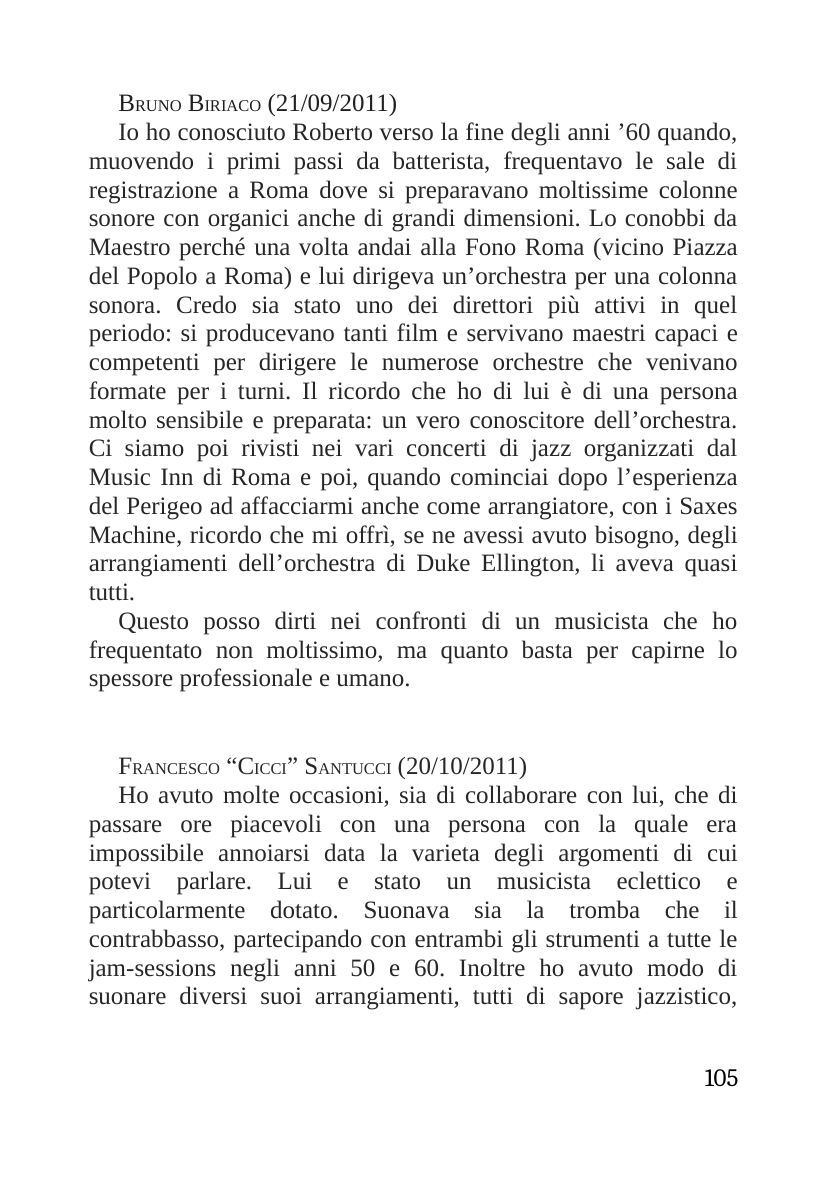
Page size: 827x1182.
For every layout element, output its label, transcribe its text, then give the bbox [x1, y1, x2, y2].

text Io ho conosciuto Roberto verso la fine degli anni ’60 quando, muovendo i primi passi da batterista, frequentavo le sale di registrazione a Roma dove si preparavano moltissime colonne sonore con organici anche di grandi dimensioni. Lo conobbi da Maestro perché una volta andai alla Fono Roma (vicino Piazza del Popolo a Roma) e lui dirigeva un’orchestra per una colonna sonora. Credo sia stato uno dei direttori più attivi in quel periodo: si producevano tanti film e servivano maestri capaci e competenti per dirigere le numerose orchestre che venivano formate per i turni. Il ricordo che ho di lui è di una persona molto sensibile e preparata: un vero conoscitore dell’orchestra. Ci siamo poi rivisti nei vari concerti di jazz organizzati dal Music Inn di Roma e poi, quando cominciai dopo l’esperienza del Perigeo ad affacciarmi anche come arrangiatore, con i Saxes Machine, ricordo che mi offrì, se ne avessi avuto bisogno, degli arrangiamenti dell’orchestra di Duke Ellington, li aveva quasi tutti. [88, 117, 738, 606]
text Ho avuto molte occasioni, sia di collaborare con lui, che di passare ore piacevoli con una persona con la quale era impossibile annoiarsi data la varieta degli argomenti di cui potevi parlare. Lui e stato un musicista eclettico e particolarmente dotato. Suonava sia la tromba che il contrabbasso, partecipando con entrambi gli strumenti a tutte le jam-sessions negli anni 50 e 60. Inoltre ho avuto modo di suonare diversi suoi arrangiamenti, tutti di sapore jazzistico, [88, 780, 738, 1010]
text Francesco “Cicci” Santucci (20/10/2011) [88, 751, 738, 780]
text Bruno Biriaco (21/09/2011) [88, 88, 738, 117]
text Questo posso dirti nei confronti di un musicista che ho frequentato non moltissimo, ma quanto basta per capirne lo spessore professionale e umano. [88, 606, 738, 692]
